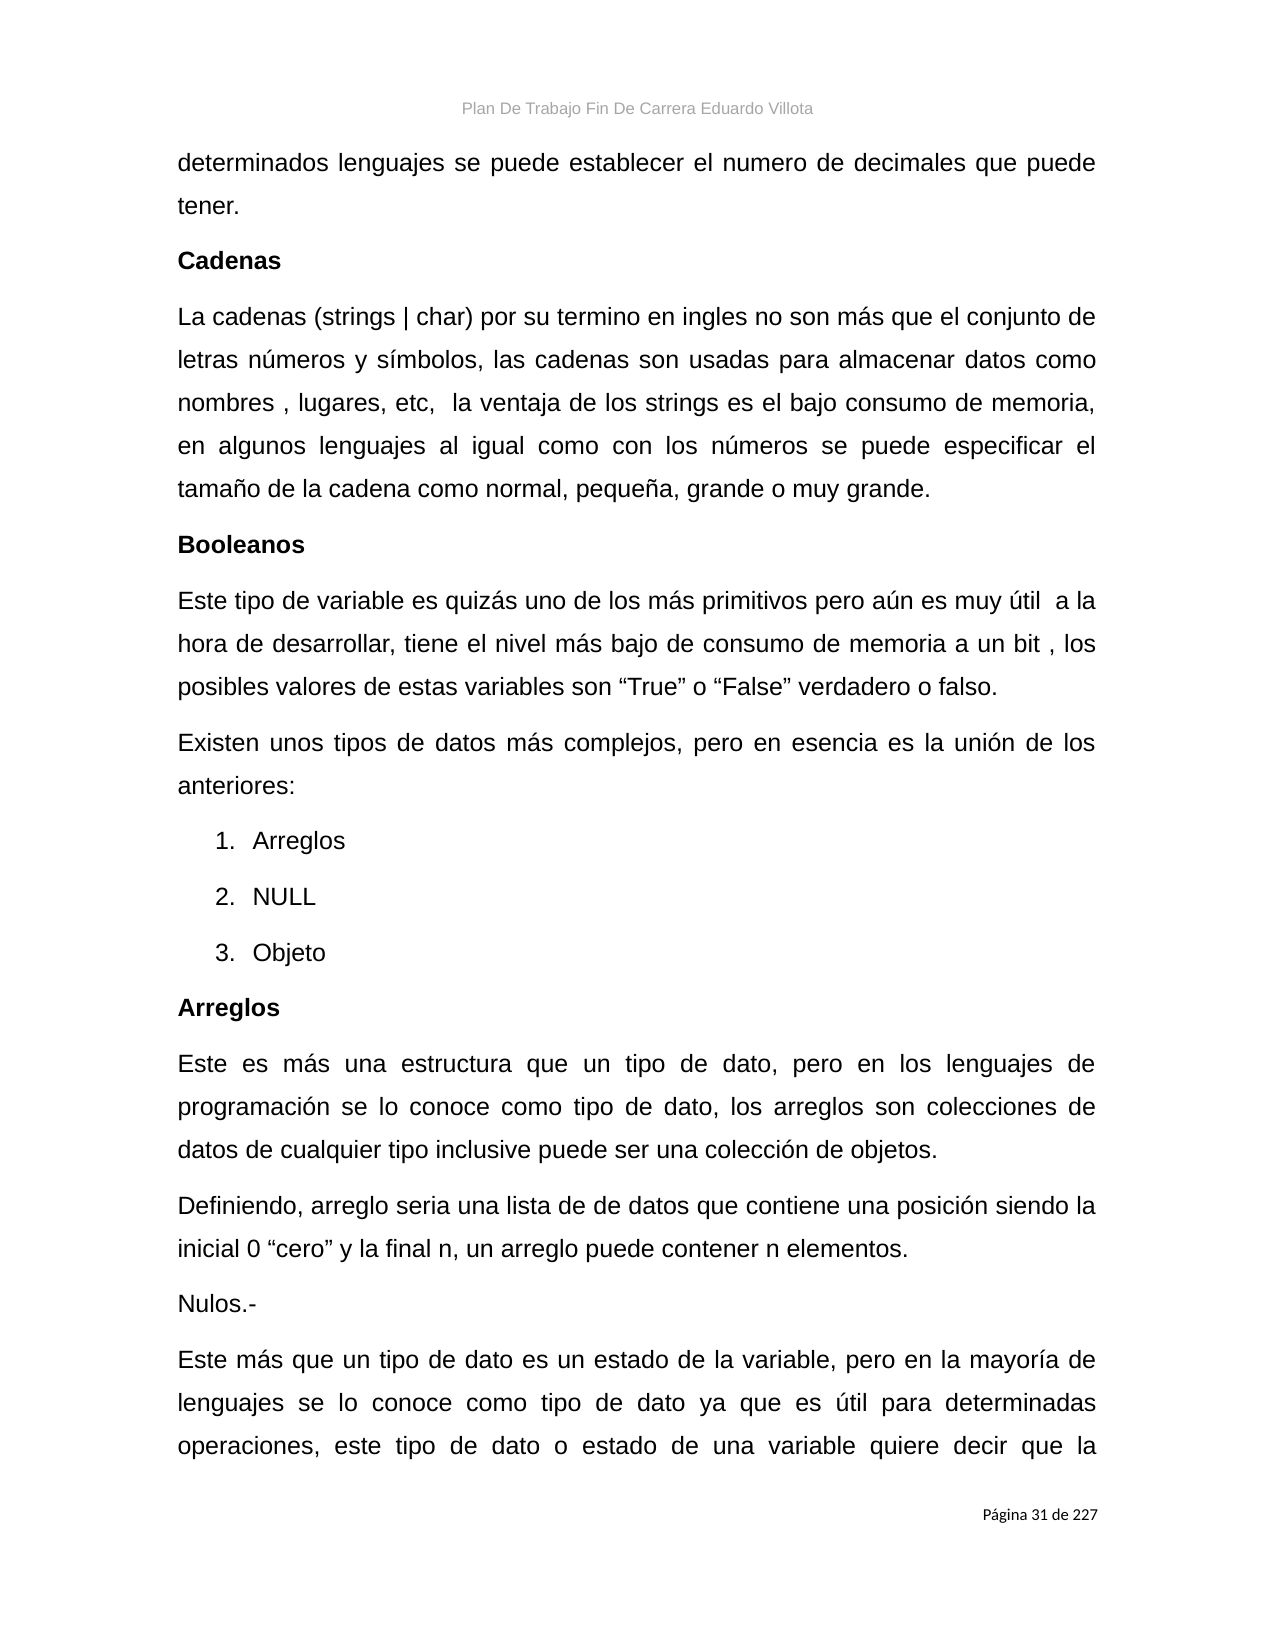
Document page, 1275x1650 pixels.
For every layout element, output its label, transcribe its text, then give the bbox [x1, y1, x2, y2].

list Objeto [215, 938, 1098, 966]
text Existen unos tipos de datos más complejos, pero en esencia es la unión de los anteriores: [177, 728, 1098, 799]
text Nulos.- [177, 1289, 1098, 1318]
list Arreglos [215, 826, 1098, 855]
text Definiendo, arreglo seria una lista de de datos que contiene una posición siendo la inicial 0 “cero” y la final n, un arreglo puede contener n elementos. [177, 1191, 1098, 1263]
text Booleanos [177, 530, 1098, 559]
text Cadenas [177, 246, 1098, 275]
text Arreglos [177, 993, 1098, 1022]
text Este más que un tipo de dato es un estado de la variable, pero en la mayoría de lenguajes se lo conoce como tipo de dato ya que es útil para determinadas operaciones, este tipo de dato o estado de una variable quiere decir que la [177, 1345, 1098, 1460]
text determinados lenguajes se puede establecer el numero de decimales que puede tener. [177, 148, 1098, 219]
text Este tipo de variable es quizás uno de los más primitivos pero aún es muy útil a la hora de desarrollar, tiene el nivel más bajo de consumo de memoria a un bit , los posibles valores de estas variables son “True” o “False” verdadero o falso. [177, 586, 1098, 701]
list NULL [215, 882, 1098, 911]
text La cadenas (strings | char) por su termino en ingles no son más que el conjunto de letras números y símbolos, las cadenas son usadas para almacenar datos como nombres , lugares, etc, la ventaja de los strings es el bajo consumo de memoria, en algunos lenguajes al igual como con los números se puede especificar el tamaño de la cadena como normal, pequeña, grande o muy grande. [177, 302, 1098, 503]
text Este es más una estructura que un tipo de dato, pero en los lenguajes de programación se lo conoce como tipo de dato, los arreglos son colecciones de datos de cualquier tipo inclusive puede ser una colección de objetos. [177, 1049, 1098, 1164]
